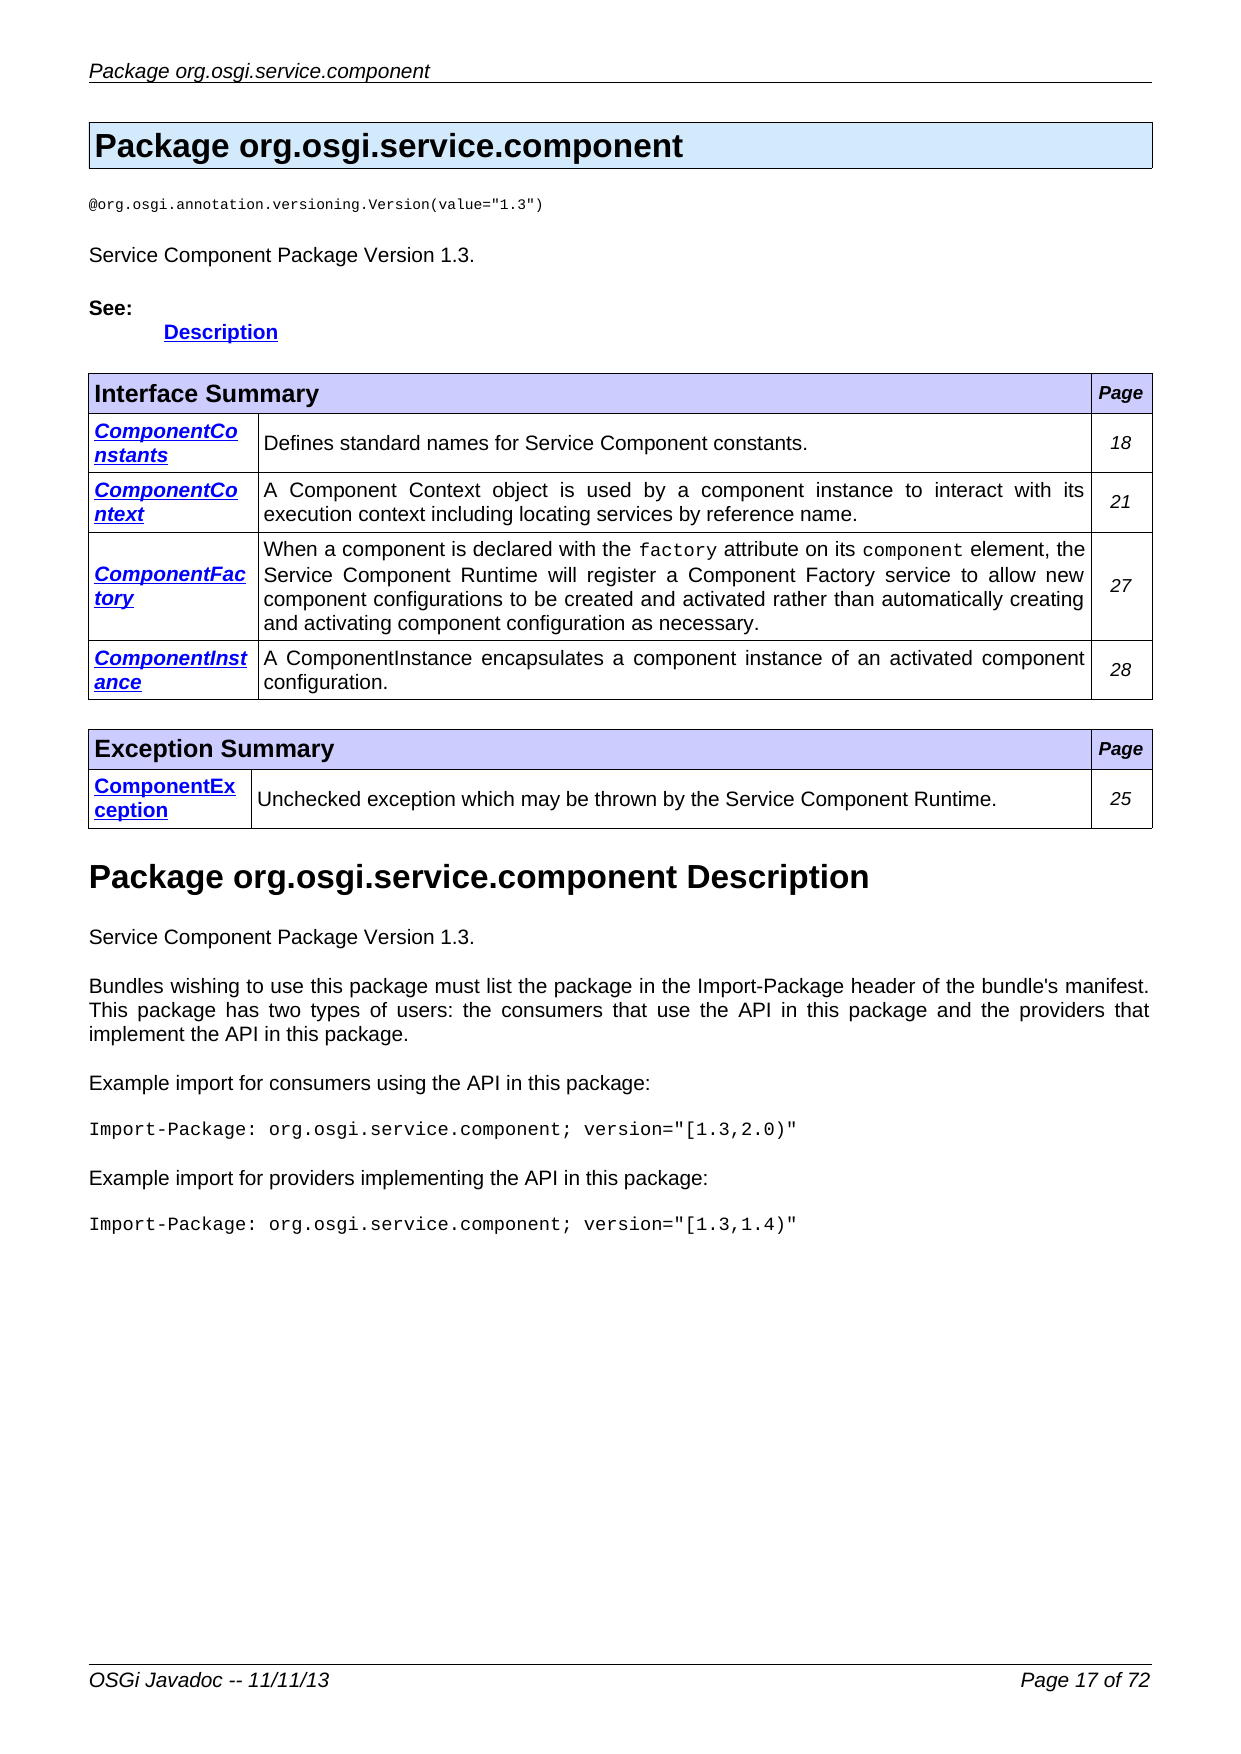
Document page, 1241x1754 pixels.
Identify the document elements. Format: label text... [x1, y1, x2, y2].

table_header Interface Summary [89, 374, 1091, 413]
text Example import for consumers using the API in this package: [88, 1071, 1152, 1094]
subtitle Package org.osgi.service.component [90, 123, 1152, 168]
table_cell ComponentFactory [89, 533, 258, 640]
table_cell Unchecked exception which may be thrown by the Service Component Runtime. [252, 770, 1091, 828]
table_cell 18 [1092, 414, 1152, 472]
table_cell ComponentContext [89, 473, 258, 532]
table_cell A ComponentInstance encapsulates a component instance of an activated component configuration. [259, 641, 1091, 699]
text Bundles wishing to use this package must list the package in the Import-Package header of the bundle's manifest. This package has two types of users: the consumers that use the API in this package and the providers that implement the API in this package. [88, 974, 1152, 1046]
table_header Page [1092, 374, 1152, 413]
table_cell 28 [1092, 641, 1152, 699]
text Description [163, 320, 1152, 344]
table_cell ComponentException [89, 770, 251, 828]
table_cell ComponentInstance [89, 641, 258, 699]
text @org.osgi.annotation.versioning.Version(value="1.3") [88, 197, 1152, 213]
text See: [88, 296, 1152, 320]
table_cell 21 [1092, 473, 1152, 532]
text Import-Package: org.osgi.service.component; version="[1.3,1.4)" [88, 1215, 1152, 1236]
table_cell When a component is declared with the factory attribute on its component element, the Service Component Runtime will register a Component Factory service to allow new component configurations to be created and activated rather than automatically creating and activating component configuration as necessary. [259, 533, 1091, 640]
table_cell ComponentConstants [89, 414, 258, 472]
text Package org.osgi.service.component Description [88, 857, 1152, 896]
table_cell Defines standard names for Service Component constants. [259, 414, 1091, 472]
table_header Exception Summary [89, 730, 1091, 769]
text Service Component Package Version 1.3. [88, 925, 1152, 949]
text Service Component Package Version 1.3. [88, 243, 1152, 267]
table_cell 25 [1092, 770, 1152, 828]
text Example import for providers implementing the API in this package: [88, 1166, 1152, 1190]
table_header Page [1092, 730, 1152, 769]
table_cell 27 [1092, 533, 1152, 640]
table_cell A Component Context object is used by a component instance to interact with its execution context including locating services by reference name. [259, 473, 1091, 532]
text Import-Package: org.osgi.service.component; version="[1.3,2.0)" [88, 1119, 1152, 1141]
